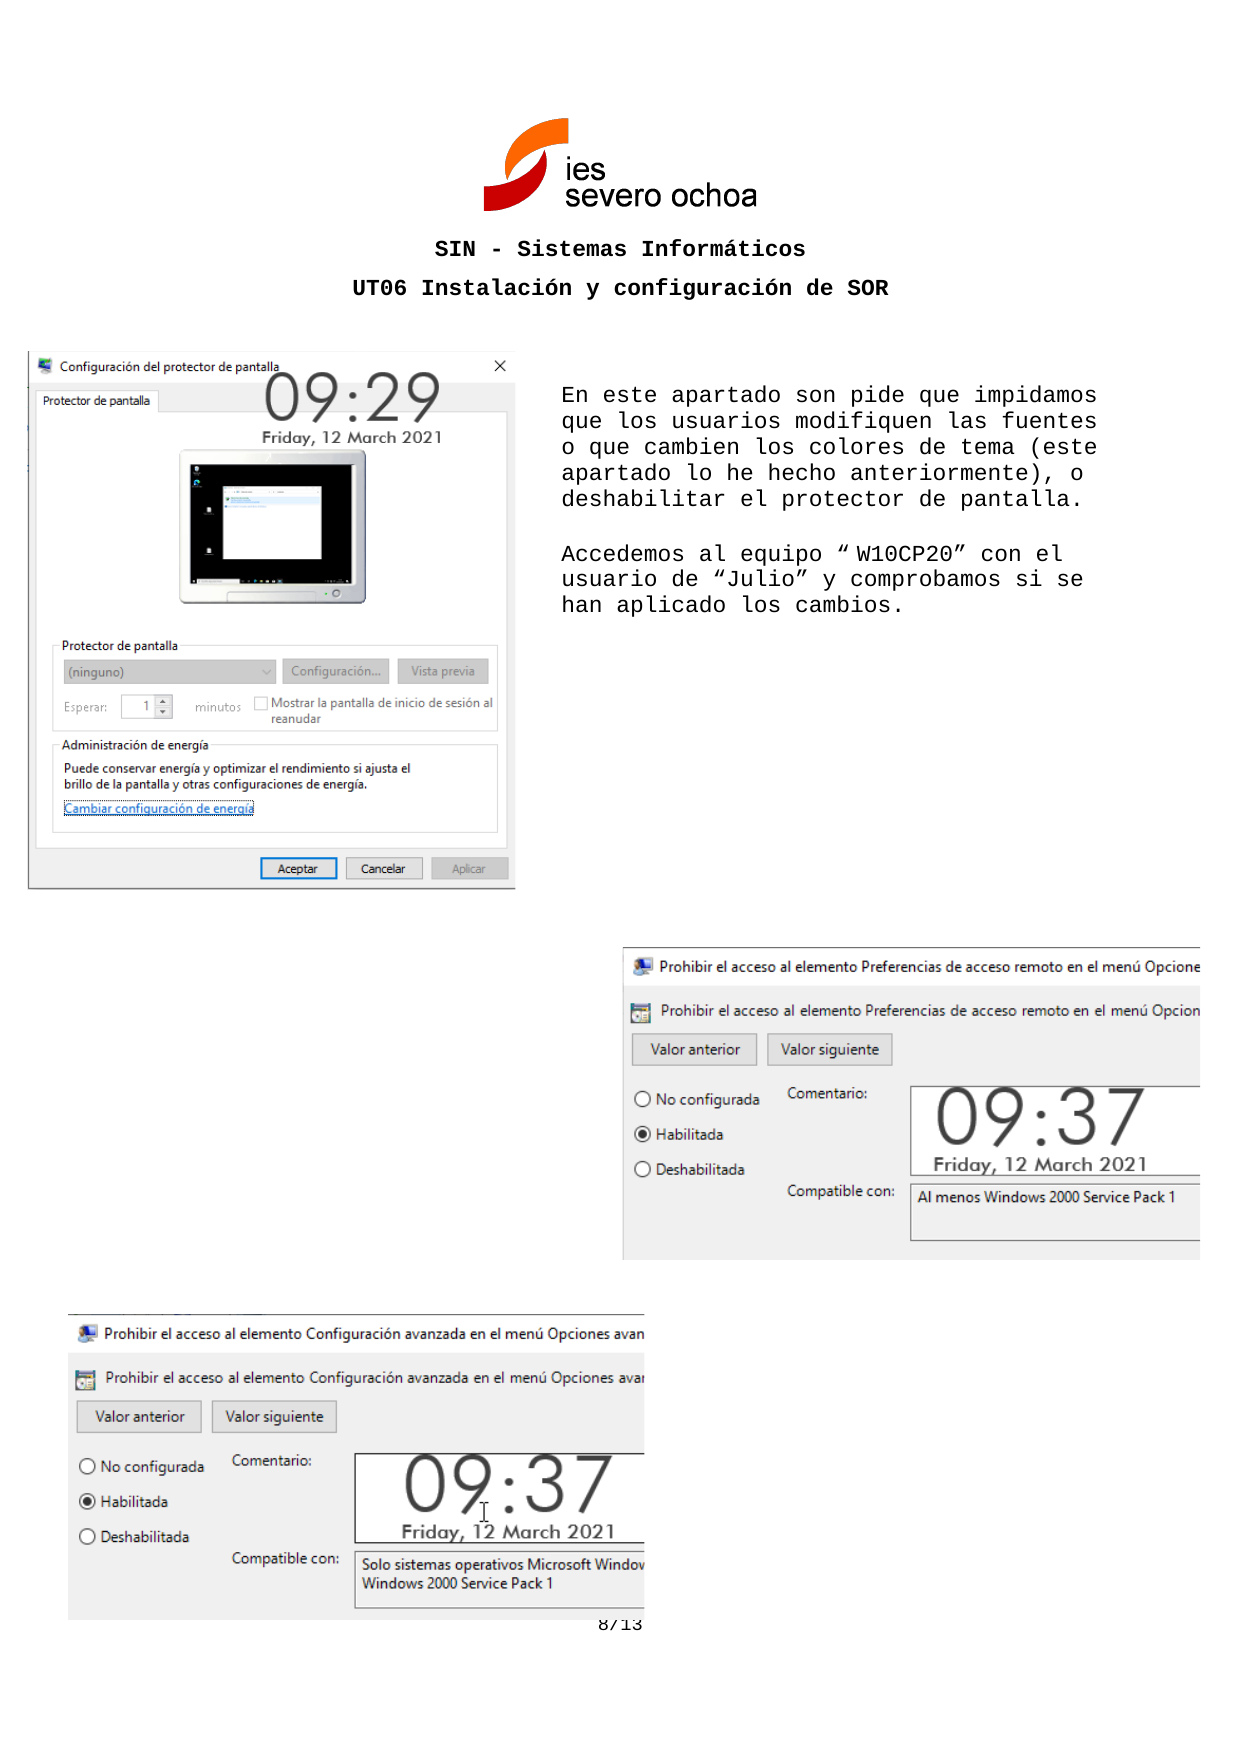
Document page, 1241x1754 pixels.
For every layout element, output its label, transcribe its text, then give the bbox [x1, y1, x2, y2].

picture [622, 947, 1201, 1260]
picture [27, 351, 516, 890]
text Accedemos al equipo “ W10CP20” con el usuario de “Julio” y comprobamos si se han aplicado los cambios. [516, 542, 1122, 620]
text En este apartado son pide que impidamos que los usuarios modifiquen las fuentes o que cambien los colores de tema (este apartado lo he hecho anteriormente), o deshabilitar el protector de pantalla. [516, 383, 1122, 513]
picture [483, 118, 757, 211]
picture [68, 1314, 645, 1620]
